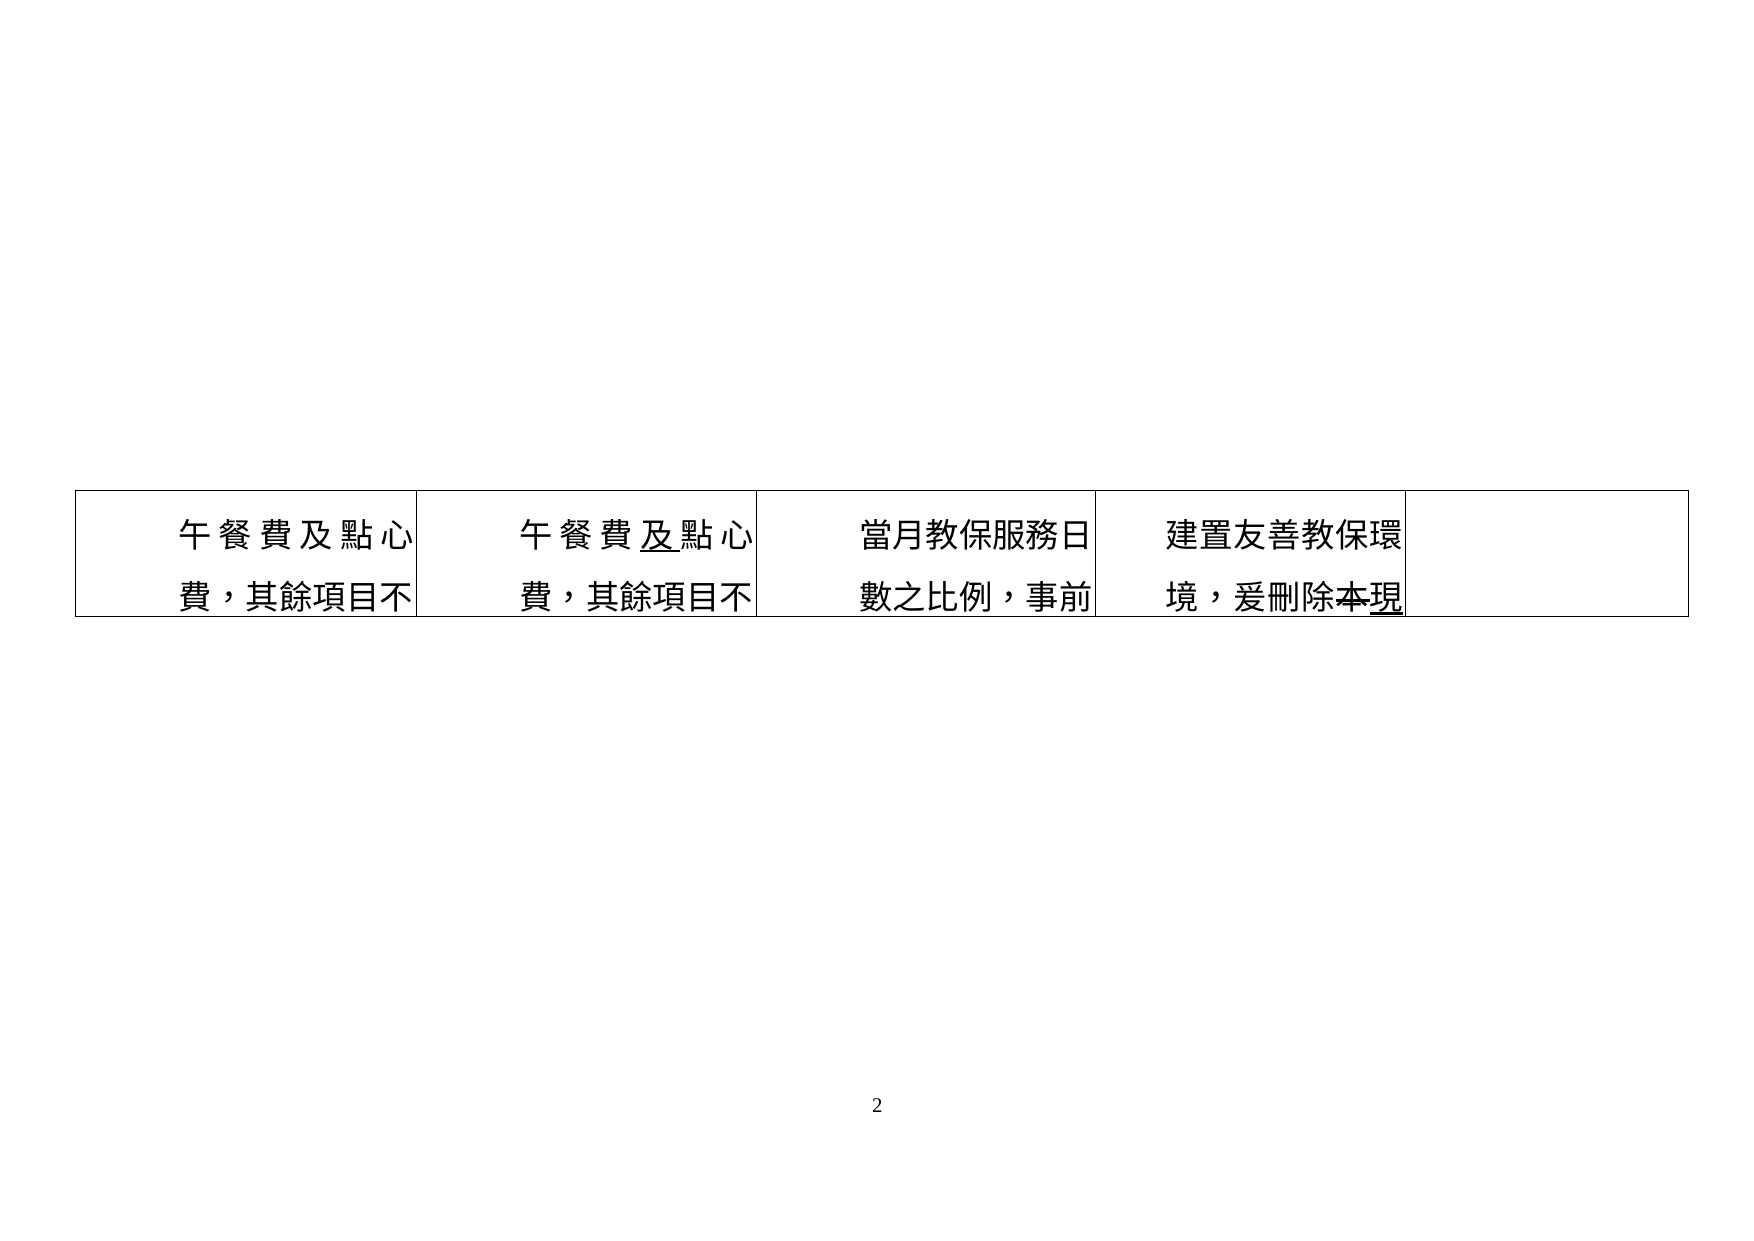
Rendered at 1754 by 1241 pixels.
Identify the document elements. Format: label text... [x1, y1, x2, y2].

table_cell 午餐費及點心費，其餘項目不 [76, 491, 416, 616]
table_cell 午餐費及點心費，其餘項目不 [417, 491, 756, 616]
table_cell 當月教保服務日數之比例，事前 [757, 491, 1095, 616]
table_cell [1406, 491, 1688, 616]
table_cell 建置友善教保環境，爰刪除本現 [1096, 491, 1405, 616]
